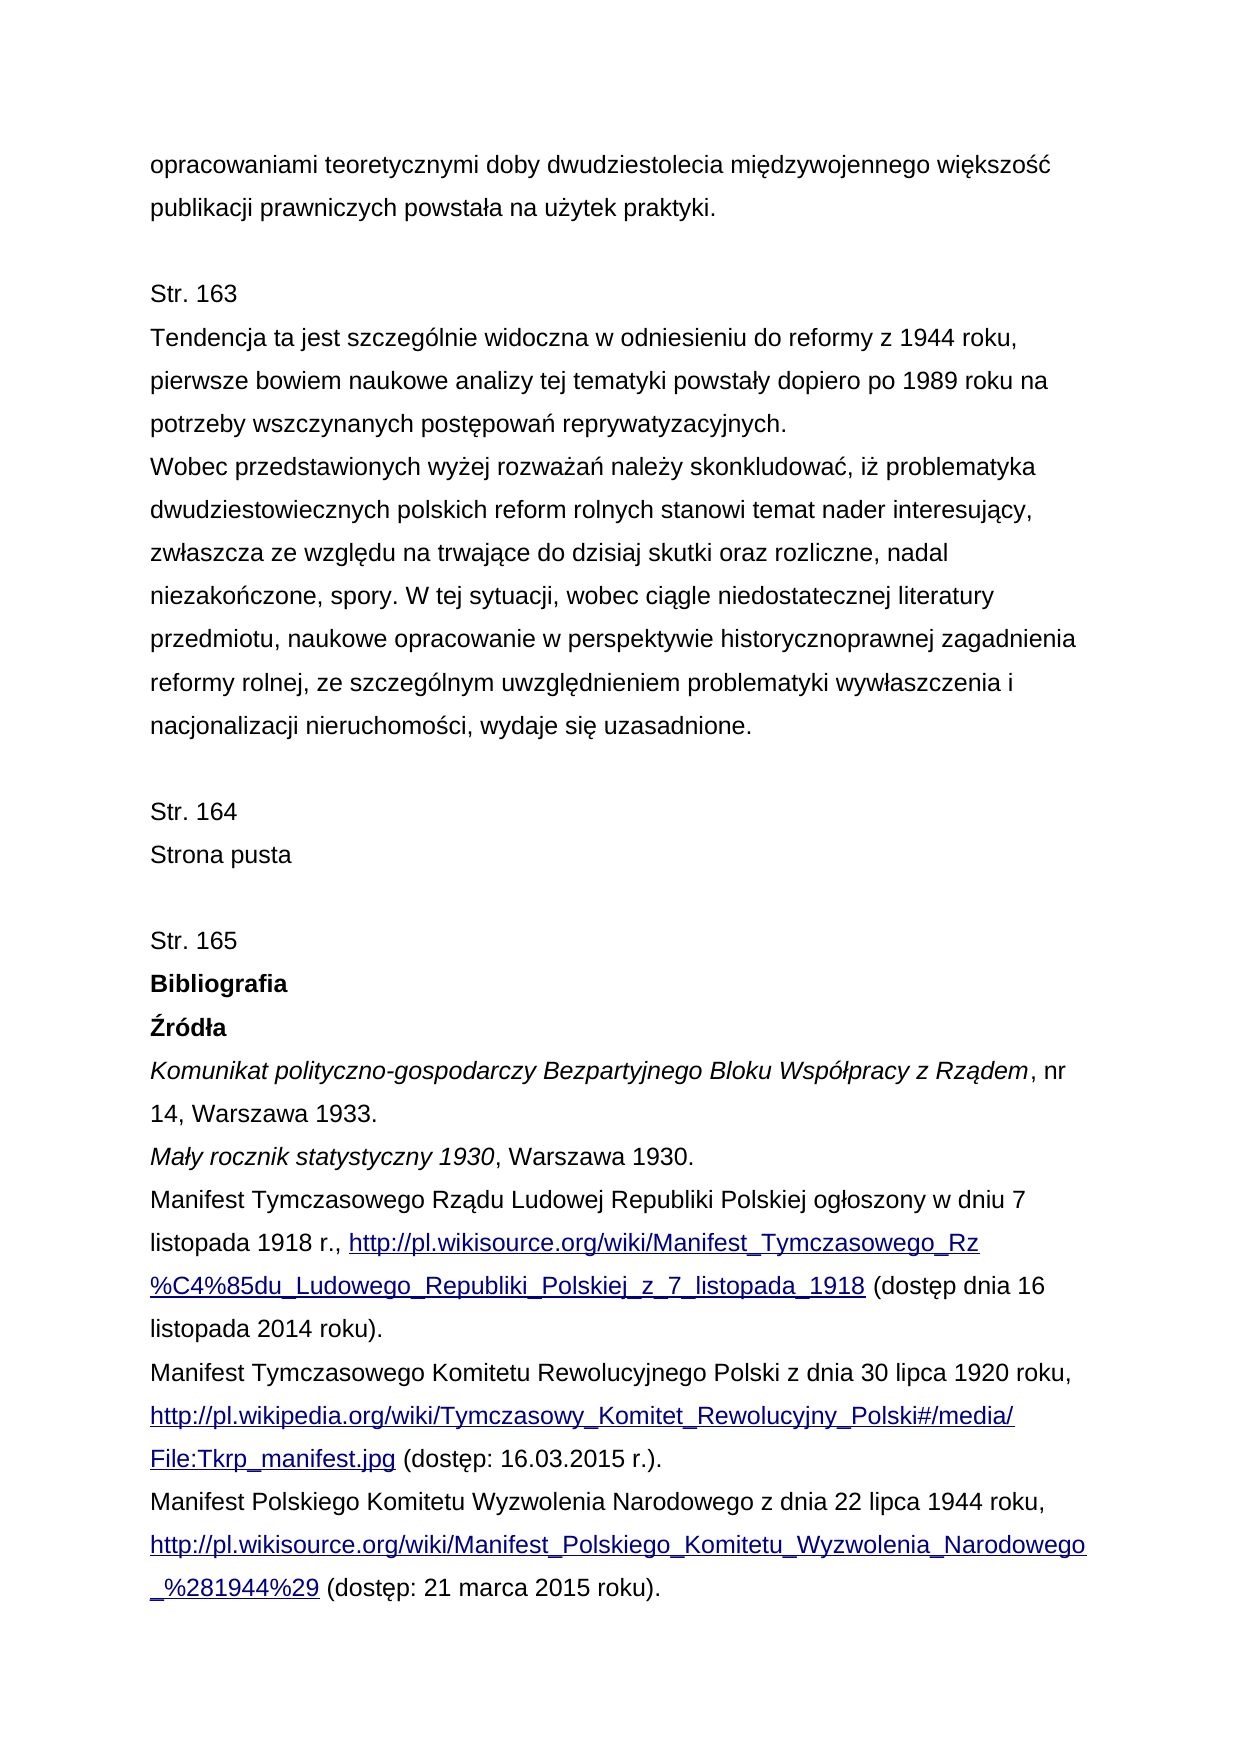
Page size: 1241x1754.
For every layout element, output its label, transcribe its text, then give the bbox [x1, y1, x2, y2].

text Str. 165 [150, 926, 1090, 955]
text Str. 164 [150, 797, 1090, 826]
text Manifest Tymczasowego Rządu Ludowej Republiki Polskiej ogłoszony w dniu 7 listopada 1918 r., http://pl.wikisource.org/wiki/Manifest_Tymczasowego_Rz%C4%85du_Ludowego_Republiki_Polskiej_z_7_listopada_1918 (dostęp dnia 16 listopada 2014 roku). [150, 1185, 1090, 1343]
text Strona pusta [150, 840, 1090, 869]
text Str. 163 [150, 279, 1090, 308]
text Wobec przedstawionych wyżej rozważań należy skonkludować, iż problematyka dwudziestowiecznych polskich reform rolnych stanowi temat nader interesujący, zwłaszcza ze względu na trwające do dzisiaj skutki oraz rozliczne, nadal niezakończone, spory. W tej sytuacji, wobec ciągle niedostatecznej literatury przedmiotu, naukowe opracowanie w perspektywie historycznoprawnej zagadnienia reformy rolnej, ze szczególnym uwzględnieniem problematyki wywłaszczenia i nacjonalizacji nieruchomości, wydaje się uzasadnione. [150, 452, 1090, 739]
text Tendencja ta jest szczególnie widoczna w odniesieniu do reformy z 1944 roku, pierwsze bowiem naukowe analizy tej tematyki powstały dopiero po 1989 roku na potrzeby wszczynanych postępowań reprywatyzacyjnych. [150, 322, 1090, 437]
subtitle Źródła [150, 1012, 1090, 1041]
text opracowaniami teoretycznymi doby dwudziestolecia międzywojennego większość publikacji prawniczych powstała na użytek praktyki. [150, 150, 1090, 222]
text Komunikat polityczno-gospodarczy Bezpartyjnego Bloku Współpracy z Rządem, nr 14, Warszawa 1933. [150, 1056, 1090, 1127]
text Mały rocznik statystyczny 1930, Warszawa 1930. [150, 1142, 1090, 1171]
text Manifest Tymczasowego Komitetu Rewolucyjnego Polski z dnia 30 lipca 1920 roku, http://pl.wikipedia.org/wiki/Tymczasowy_Komitet_Rewolucyjny_Polski#/media/File:Tkrp_manifest.jpg (dostęp: 16.03.2015 r.). [150, 1357, 1090, 1472]
subtitle Bibliografia [150, 969, 1090, 998]
text Manifest Polskiego Komitetu Wyzwolenia Narodowego z dnia 22 lipca 1944 roku, http://pl.wikisource.org/wiki/Manifest_Polskiego_Komitetu_Wyzwolenia_Narodowego_%281944%29 (dostęp: 21 marca 2015 roku). [150, 1487, 1090, 1602]
